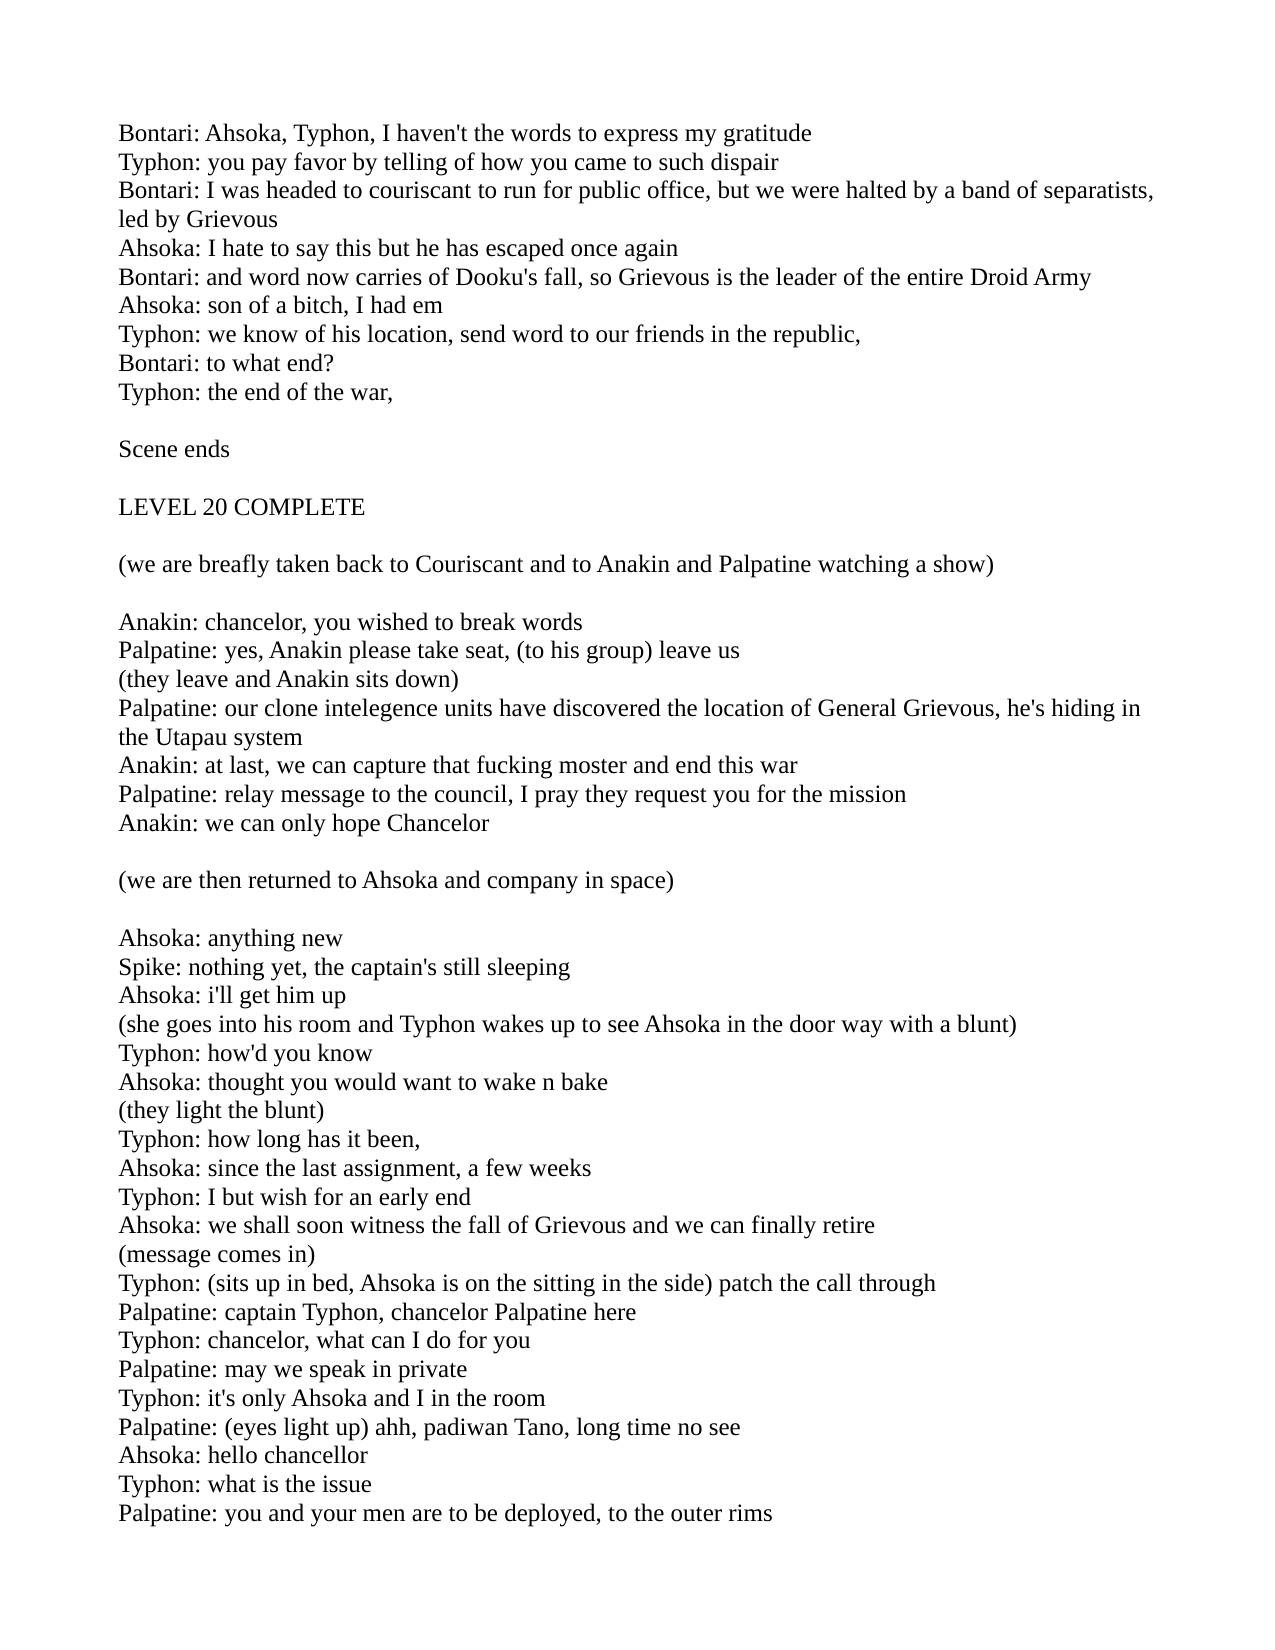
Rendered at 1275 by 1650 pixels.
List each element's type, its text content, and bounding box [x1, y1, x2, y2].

text Ahsoka: anything new [118, 923, 1157, 952]
text Palpatine: yes, Anakin please take seat, (to his group) leave us [118, 636, 1157, 664]
text Palpatine: you and your men are to be deployed, to the outer rims [118, 1498, 1157, 1527]
text Bontari: to what end? [118, 348, 1157, 377]
text (we are breafly taken back to Couriscant and to Anakin and Palpatine watching a show) [118, 549, 1157, 578]
text Typhon: it's only Ahsoka and I in the room [118, 1383, 1157, 1412]
text Typhon: what is the issue [118, 1469, 1157, 1498]
text (she goes into his room and Typhon wakes up to see Ahsoka in the door way with a blunt) [118, 1009, 1157, 1038]
text Ahsoka: i'll get him up [118, 981, 1157, 1009]
text Typhon: we know of his location, send word to our friends in the republic, [118, 319, 1157, 348]
text Ahsoka: we shall soon witness the fall of Grievous and we can finally retire [118, 1211, 1157, 1239]
text (we are then returned to Ahsoka and company in space) [118, 866, 1157, 894]
text Ahsoka: I hate to say this but he has escaped once again [118, 233, 1157, 262]
text Bontari: I was headed to couriscant to run for public office, but we were halted by a band of separatists, led by Grievous [118, 176, 1157, 233]
text Typhon: you pay favor by telling of how you came to such dispair [118, 147, 1157, 176]
text Anakin: we can only hope Chancelor [118, 808, 1157, 837]
text Typhon: how long has it been, [118, 1124, 1157, 1153]
text Anakin: chancelor, you wished to break words [118, 607, 1157, 636]
text Anakin: at last, we can capture that fucking moster and end this war [118, 751, 1157, 779]
text Palpatine: may we speak in private [118, 1354, 1157, 1383]
text Spike: nothing yet, the captain's still sleeping [118, 952, 1157, 981]
text Typhon: the end of the war, [118, 377, 1157, 406]
text Ahsoka: son of a bitch, I had em [118, 291, 1157, 319]
text Palpatine: our clone intelegence units have discovered the location of General Grievous, he's hiding in the Utapau system [118, 693, 1157, 751]
text Typhon: I but wish for an early end [118, 1182, 1157, 1211]
text (they light the blunt) [118, 1096, 1157, 1124]
text LEVEL 20 COMPLETE [118, 492, 1157, 521]
text Typhon: (sits up in bed, Ahsoka is on the sitting in the side) patch the call through [118, 1268, 1157, 1297]
text Typhon: chancelor, what can I do for you [118, 1326, 1157, 1354]
text Ahsoka: hello chancellor [118, 1441, 1157, 1469]
text Ahsoka: thought you would want to wake n bake [118, 1067, 1157, 1096]
text Palpatine: (eyes light up) ahh, padiwan Tano, long time no see [118, 1412, 1157, 1441]
text Palpatine: relay message to the council, I pray they request you for the mission [118, 779, 1157, 808]
text Palpatine: captain Typhon, chancelor Palpatine here [118, 1297, 1157, 1326]
text Scene ends [118, 434, 1157, 463]
text Bontari: and word now carries of Dooku's fall, so Grievous is the leader of the entire Droid Army [118, 262, 1157, 291]
text Ahsoka: since the last assignment, a few weeks [118, 1153, 1157, 1182]
text Bontari: Ahsoka, Typhon, I haven't the words to express my gratitude [118, 118, 1157, 147]
text (message comes in) [118, 1239, 1157, 1268]
text Typhon: how'd you know [118, 1038, 1157, 1067]
text (they leave and Anakin sits down) [118, 664, 1157, 693]
